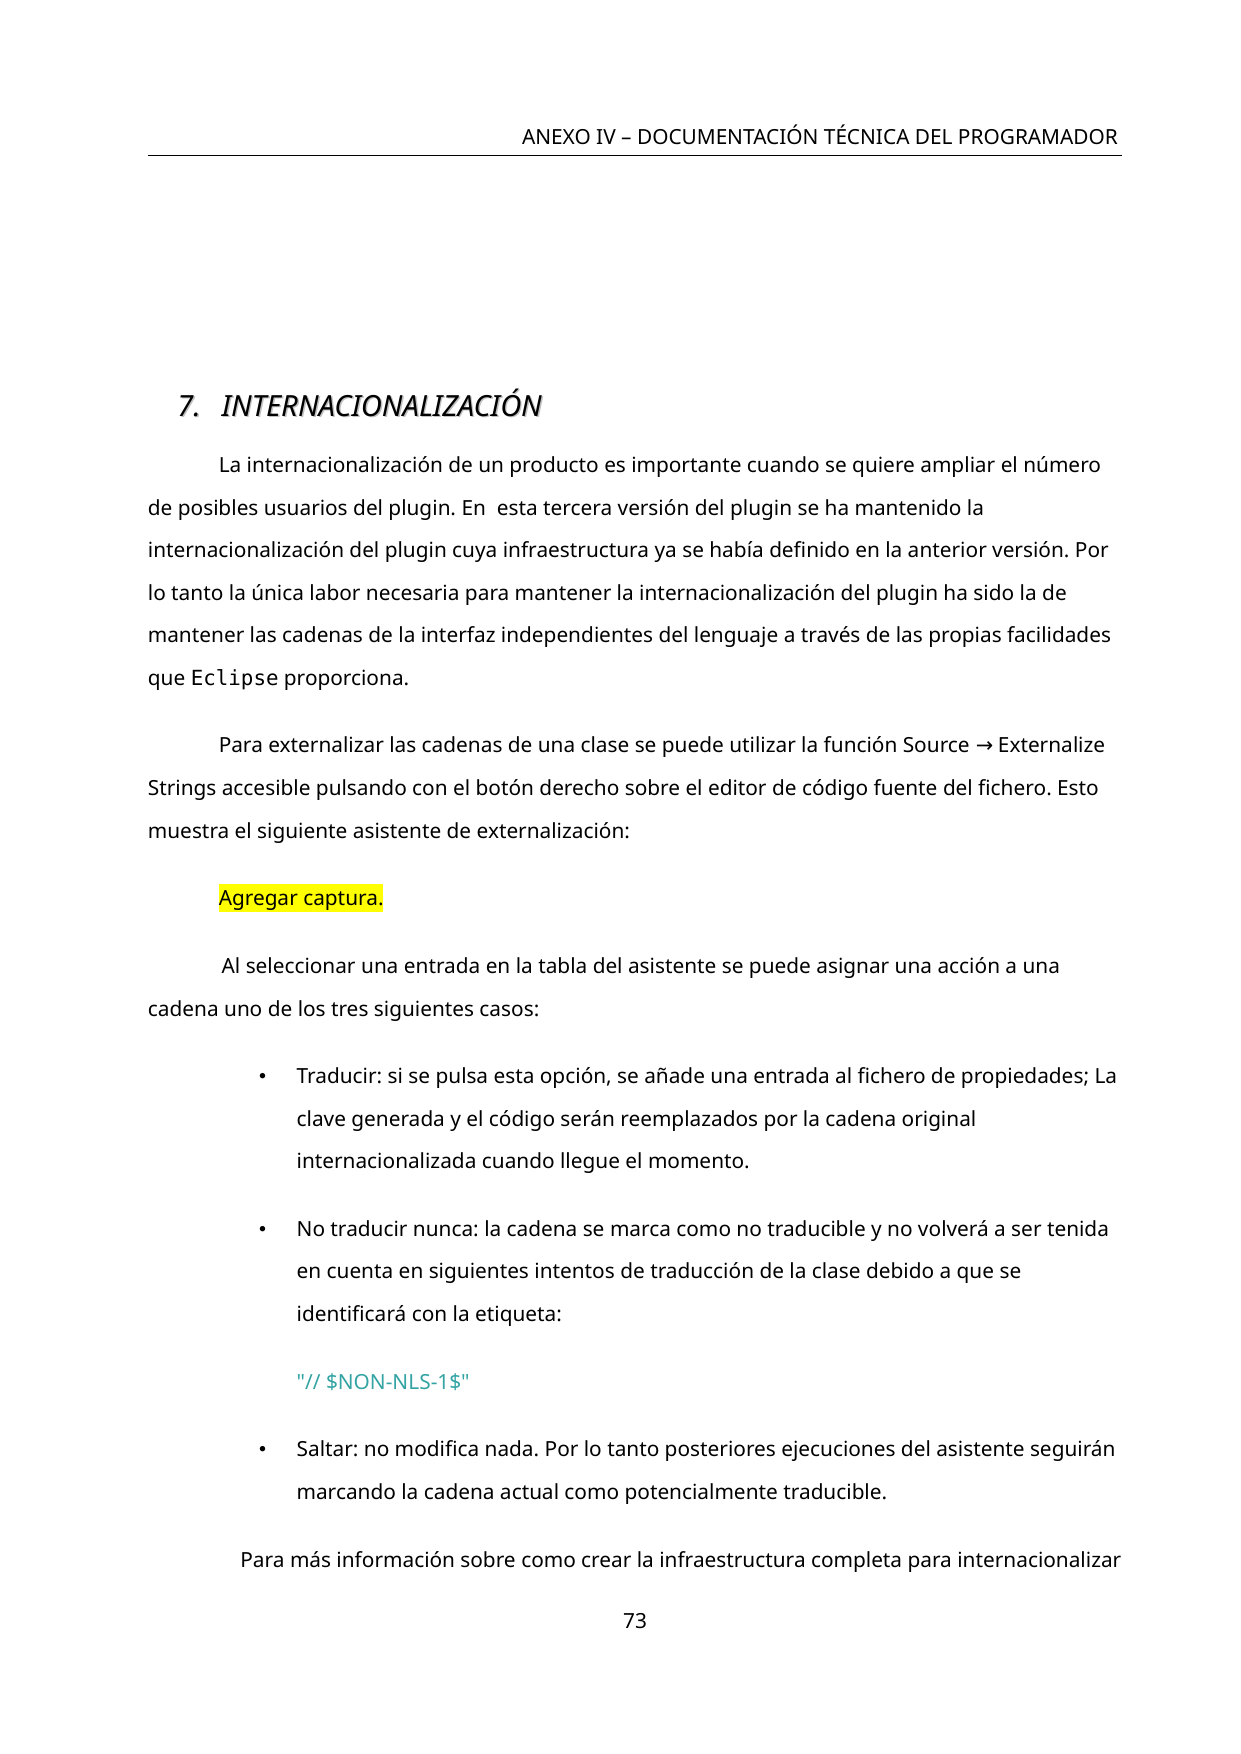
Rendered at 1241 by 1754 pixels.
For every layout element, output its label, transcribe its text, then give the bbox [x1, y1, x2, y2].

text Para externalizar las cadenas de una clase se puede utilizar la función Source → Externalize Strings accesible pulsando con el botón derecho sobre el editor de código fuente del fichero. Esto muestra el siguiente asistente de externalización: [148, 731, 1122, 844]
text Al seleccionar una entrada en la tabla del asistente se puede asignar una acción a una cadena uno de los tres siguientes casos: [148, 951, 1122, 1022]
subtitle INTERNACIONALIZACIÓN [177, 385, 1122, 425]
list Saltar: no modifica nada. Por lo tanto posteriores ejecuciones del asistente seguirán marcando la cadena actual como potencialmente traducible. [259, 1434, 1122, 1506]
list Traducir: si se pulsa esta opción, se añade una entrada al fichero de propiedades; La clave generada y el código serán reemplazados por la cadena original internacionalizada cuando llegue el momento. [259, 1061, 1122, 1175]
text La internacionalización de un producto es importante cuando se quiere ampliar el número de posibles usuarios del plugin. En esta tercera versión del plugin se ha mantenido la internacionalización del plugin cuya infraestructura ya se había definido en la anterior versión. Por lo tanto la única labor necesaria para mantener la internacionalización del plugin ha sido la de mantener las cadenas de la interfaz independientes del lenguaje a través de las propias facilidades que Eclipse proporciona. [148, 450, 1122, 691]
text Agregar captura. [148, 883, 1122, 912]
list "// $NON-NLS-1$" [259, 1367, 1122, 1395]
text Para más información sobre como crear la infraestructura completa para internacionalizar [148, 1545, 1122, 1573]
list No traducir nunca: la cadena se marca como no traducible y no volverá a ser tenida en cuenta en siguientes intentos de traducción de la clase debido a que se identificará con la etiqueta: [259, 1214, 1122, 1328]
